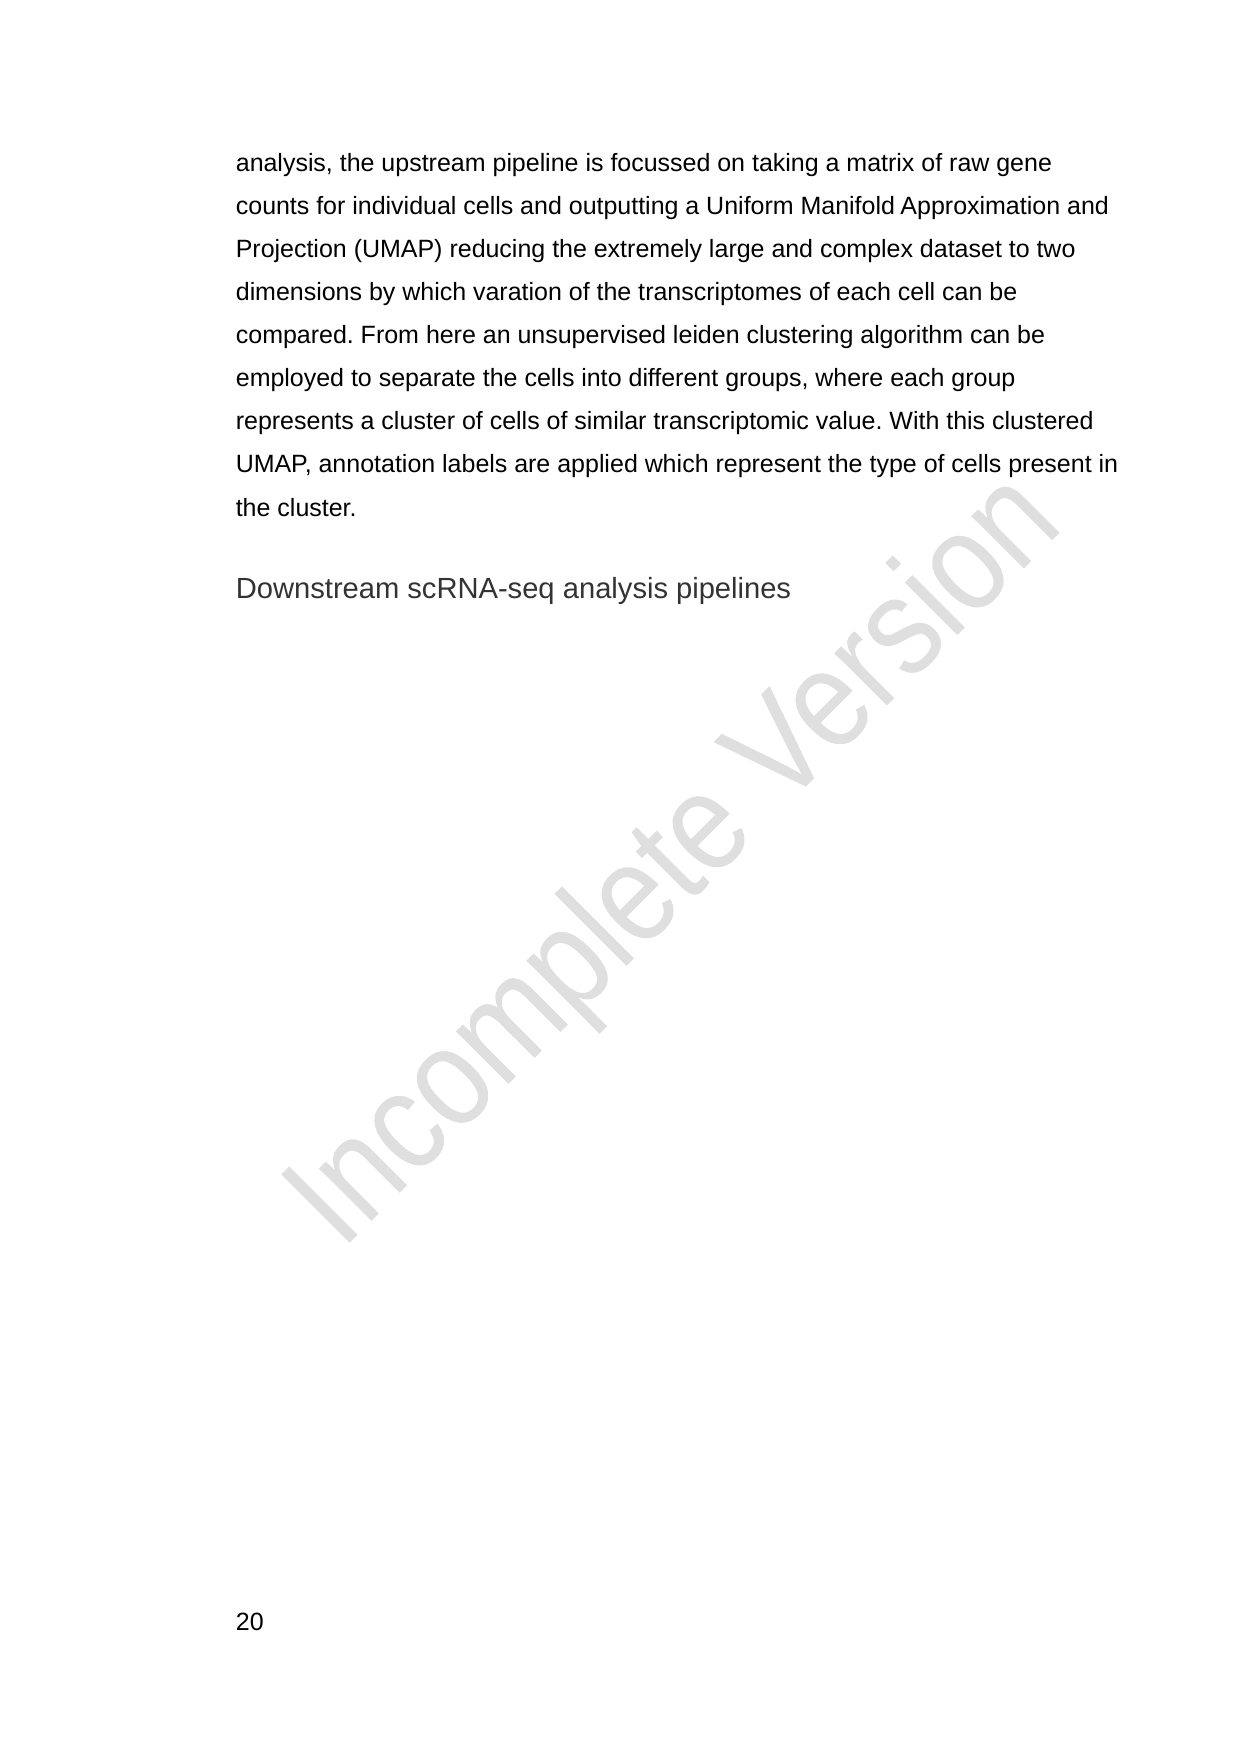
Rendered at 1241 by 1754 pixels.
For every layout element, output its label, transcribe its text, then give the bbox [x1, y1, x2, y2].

subtitle [989, 571, 1122, 605]
subtitle Downstream scRNA-seq analysis pipelines [236, 571, 963, 605]
subtitle [946, 571, 993, 597]
text analysis, the upstream pipeline is focussed on taking a matrix of raw gene counts for individual cells and outputting a Uniform Manifold Approximation and Projection (UMAP) reducing the extremely large and complex dataset to two dimensions by which varation of the transcriptomes of each cell can be compared. From here an unsupervised leiden clustering algorithm can be employed to separate the cells into different groups, where each group represents a cluster of cells of similar transcriptomic value. With this clustered UMAP, annotation labels are applied which represent the type of cells present in the cluster. [236, 148, 1122, 521]
